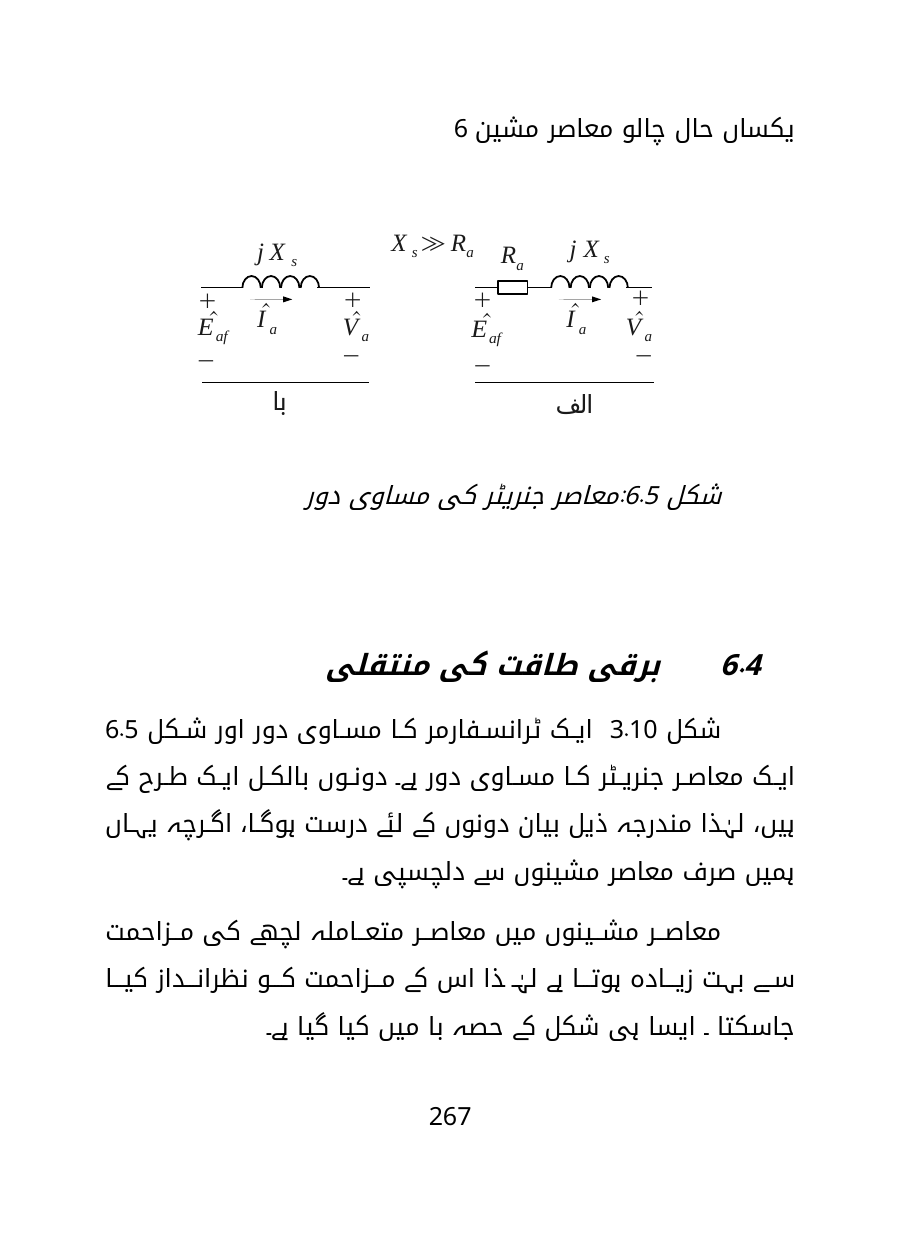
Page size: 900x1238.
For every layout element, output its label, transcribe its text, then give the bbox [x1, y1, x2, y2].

text شکل 6.5:معاصر جنریٹر کی مساوی دور [179, 195, 721, 520]
text شکل 3.10 ایک ٹرانسفارمر کا مساوی دور اور شکل 6.5 ایک معاصر جنریٹر کا مساوی دور ہے۔ دونوں بالکل ایک طرح کے ہیں، لہٰذا مندرجہ ذیل بیان دونوں کے لئے درست ہوگا، اگرچہ یہاں ہمیں صرف معاصر مشینوں سے دلچسپی ہے۔ [105, 706, 795, 896]
subtitle برقی طاقت کی منتقلی [105, 638, 720, 693]
text معاصر مشینوں میں معاصر متعاملہ لچھے کی مزاحمت سے بہت زیادہ ہوتا ہے لہٰذا اس کے مزاحمت کو نظرانداز کیا جاسکتا ۔ ایسا ہی شکل کے حصہ با میں کیا گیا ہے۔ [105, 908, 795, 1050]
